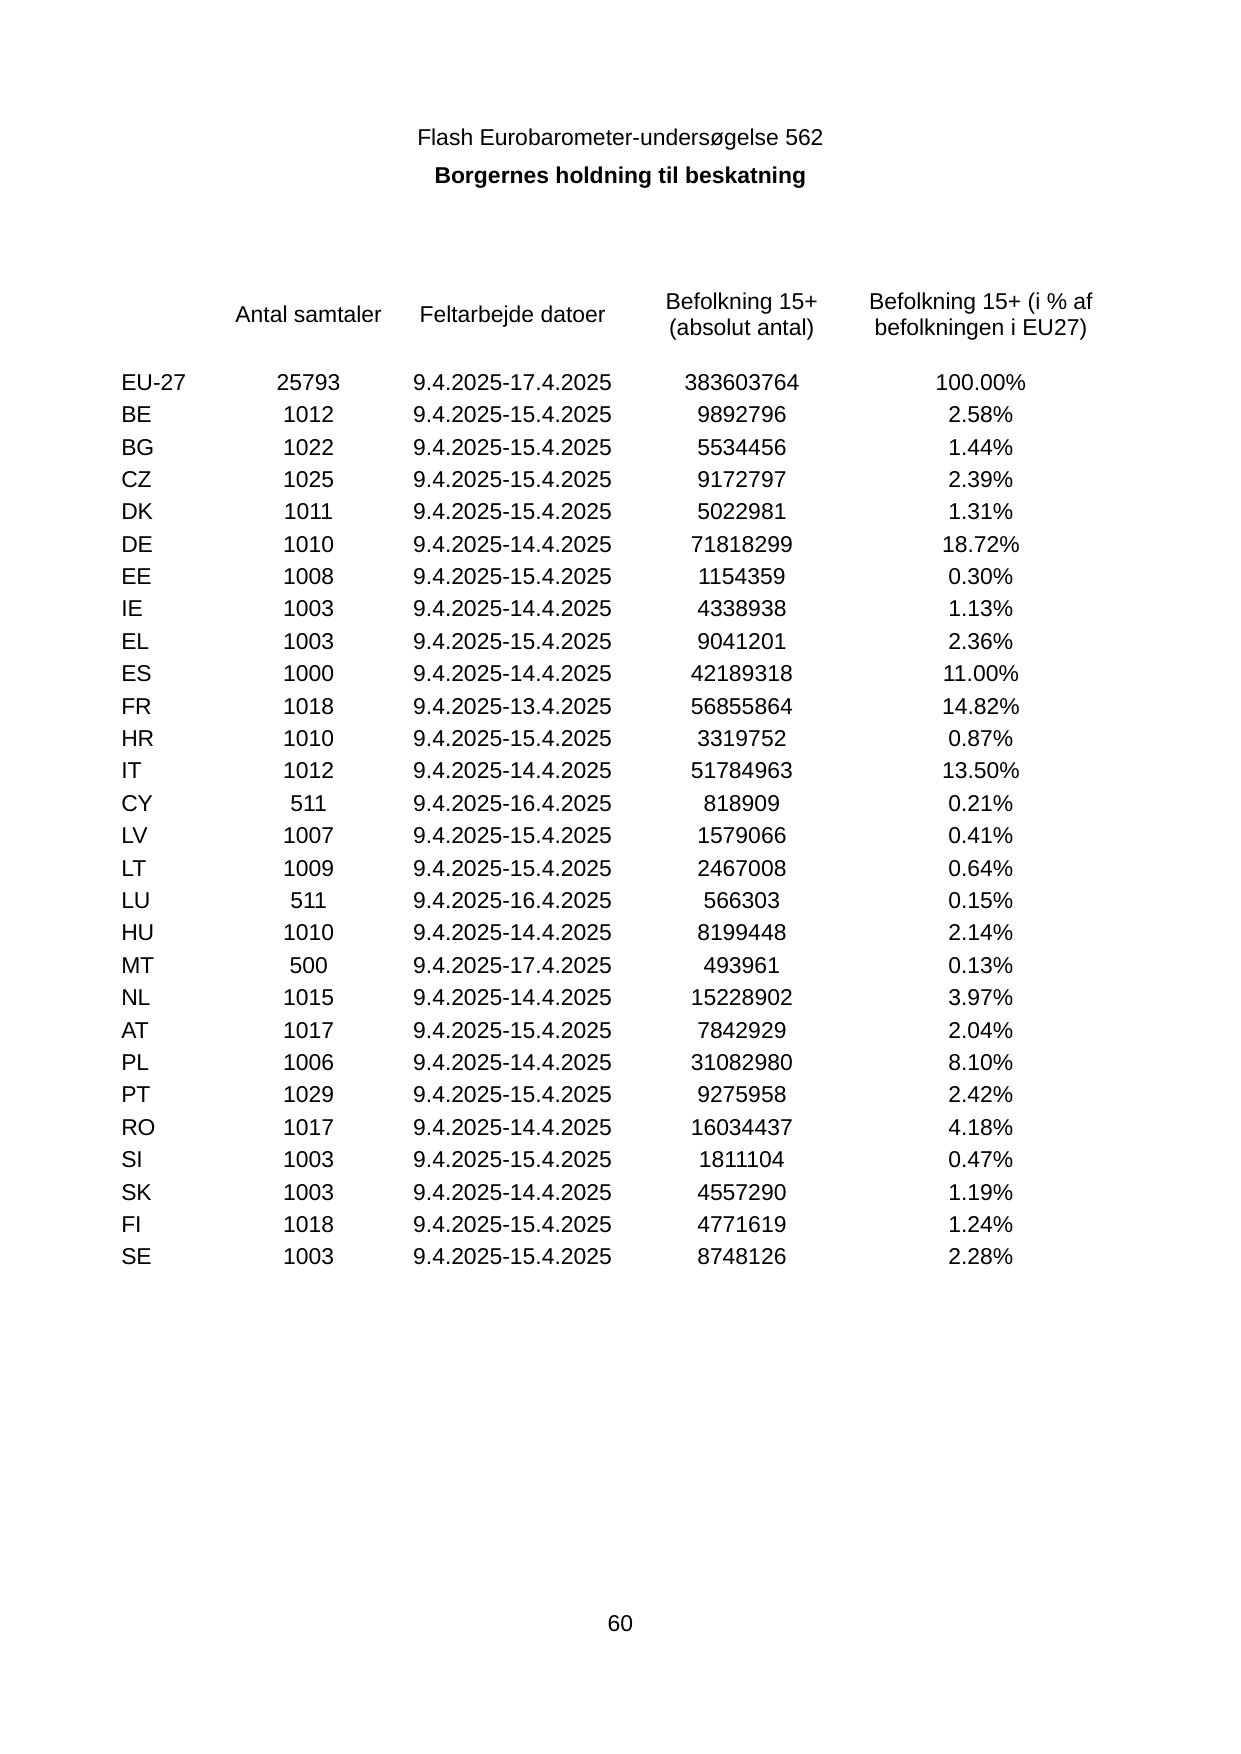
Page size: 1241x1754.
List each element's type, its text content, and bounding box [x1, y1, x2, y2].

table_cell 9172797 [629, 463, 854, 495]
table_cell 9.4.2025-14.4.2025 [395, 754, 629, 787]
table_cell SE [118, 1240, 221, 1273]
table_cell 1154359 [629, 560, 854, 592]
table_cell 1.13% [854, 593, 1107, 625]
table_cell 1003 [221, 1176, 395, 1208]
table_cell 9.4.2025-15.4.2025 [395, 1143, 629, 1176]
table_cell 9.4.2025-15.4.2025 [395, 819, 629, 852]
table_cell 9.4.2025-15.4.2025 [395, 1240, 629, 1273]
table_cell 42189318 [629, 657, 854, 689]
table_cell EU-27 [118, 366, 221, 398]
table_cell 31082980 [629, 1046, 854, 1078]
table_cell 1000 [221, 657, 395, 689]
table_cell NL [118, 981, 221, 1013]
table_cell FR [118, 690, 221, 722]
table_cell 0.15% [854, 884, 1107, 916]
table_cell 9.4.2025-14.4.2025 [395, 981, 629, 1013]
table_cell 1.44% [854, 430, 1107, 463]
table_cell SI [118, 1143, 221, 1176]
table_cell RO [118, 1111, 221, 1143]
table_cell 8748126 [629, 1240, 854, 1273]
table_cell 1003 [221, 1143, 395, 1176]
table_cell MT [118, 949, 221, 981]
table_cell 1010 [221, 916, 395, 949]
table_cell 1022 [221, 430, 395, 463]
table_cell 51784963 [629, 754, 854, 787]
table_cell 9.4.2025-15.4.2025 [395, 463, 629, 495]
table_cell 1003 [221, 1240, 395, 1273]
table_cell 9.4.2025-14.4.2025 [395, 916, 629, 949]
table_cell 14.82% [854, 690, 1107, 722]
table_cell EL [118, 625, 221, 657]
table_cell 15228902 [629, 981, 854, 1013]
table_cell 1.31% [854, 495, 1107, 528]
table_cell 1018 [221, 1208, 395, 1240]
table_cell 4557290 [629, 1176, 854, 1208]
table_cell 1579066 [629, 819, 854, 852]
table_cell 5534456 [629, 430, 854, 463]
table_cell 11.00% [854, 657, 1107, 689]
table_cell 56855864 [629, 690, 854, 722]
table_cell PT [118, 1078, 221, 1111]
table_cell 16034437 [629, 1111, 854, 1143]
table_cell 2.36% [854, 625, 1107, 657]
table_cell 9.4.2025-15.4.2025 [395, 722, 629, 754]
table_cell 13.50% [854, 754, 1107, 787]
table_cell 100.00% [854, 366, 1107, 398]
table_cell 25793 [221, 366, 395, 398]
table_header [118, 263, 221, 366]
table_cell 9.4.2025-13.4.2025 [395, 690, 629, 722]
table_cell PL [118, 1046, 221, 1078]
table_cell 0.87% [854, 722, 1107, 754]
table_cell 511 [221, 884, 395, 916]
table_cell SK [118, 1176, 221, 1208]
table_cell CY [118, 787, 221, 819]
table_header Feltarbejde datoer [395, 263, 629, 366]
table_cell 1017 [221, 1014, 395, 1046]
table_cell DE [118, 528, 221, 560]
table_cell 4.18% [854, 1111, 1107, 1143]
table_cell 9.4.2025-15.4.2025 [395, 1078, 629, 1111]
table_cell 9041201 [629, 625, 854, 657]
table_cell 511 [221, 787, 395, 819]
table_cell 9.4.2025-15.4.2025 [395, 398, 629, 430]
table_cell 1003 [221, 625, 395, 657]
table_cell EE [118, 560, 221, 592]
table_cell 9.4.2025-14.4.2025 [395, 1176, 629, 1208]
table_cell 1010 [221, 722, 395, 754]
table_cell 1811104 [629, 1143, 854, 1176]
table_cell 9.4.2025-15.4.2025 [395, 495, 629, 528]
table_cell 9.4.2025-16.4.2025 [395, 787, 629, 819]
table_cell 2.42% [854, 1078, 1107, 1111]
table_cell LV [118, 819, 221, 852]
table_cell 5022981 [629, 495, 854, 528]
table_cell 9.4.2025-16.4.2025 [395, 884, 629, 916]
table_cell 1008 [221, 560, 395, 592]
table_cell 9.4.2025-15.4.2025 [395, 1208, 629, 1240]
table_cell 9.4.2025-15.4.2025 [395, 560, 629, 592]
table_cell 9.4.2025-15.4.2025 [395, 625, 629, 657]
table_cell IT [118, 754, 221, 787]
table_cell LT [118, 852, 221, 884]
table_header Befolkning 15+ (absolut antal) [629, 263, 854, 366]
table_cell 71818299 [629, 528, 854, 560]
table_cell 1.24% [854, 1208, 1107, 1240]
table_cell BE [118, 398, 221, 430]
table_cell 1003 [221, 593, 395, 625]
table_cell AT [118, 1014, 221, 1046]
table_cell 4771619 [629, 1208, 854, 1240]
table_cell 0.21% [854, 787, 1107, 819]
table_cell 8199448 [629, 916, 854, 949]
table_cell 2.58% [854, 398, 1107, 430]
table_cell 1.19% [854, 1176, 1107, 1208]
table_cell HU [118, 916, 221, 949]
table_cell 2467008 [629, 852, 854, 884]
table_cell 9.4.2025-17.4.2025 [395, 949, 629, 981]
table_cell 1012 [221, 398, 395, 430]
table_header Befolkning 15+ (i % af befolkningen i EU27) [854, 263, 1107, 366]
table_cell 0.30% [854, 560, 1107, 592]
table_cell 566303 [629, 884, 854, 916]
table_cell 1018 [221, 690, 395, 722]
table_cell FI [118, 1208, 221, 1240]
table_cell 1025 [221, 463, 395, 495]
table_cell 9.4.2025-14.4.2025 [395, 657, 629, 689]
table_cell 8.10% [854, 1046, 1107, 1078]
table_cell 2.04% [854, 1014, 1107, 1046]
table_cell 9.4.2025-14.4.2025 [395, 1046, 629, 1078]
table_cell 18.72% [854, 528, 1107, 560]
table_cell 1011 [221, 495, 395, 528]
table_cell DK [118, 495, 221, 528]
table_cell 1007 [221, 819, 395, 852]
table_cell 9892796 [629, 398, 854, 430]
table_cell 2.39% [854, 463, 1107, 495]
table_cell HR [118, 722, 221, 754]
table_cell 1010 [221, 528, 395, 560]
table_cell 0.47% [854, 1143, 1107, 1176]
table_cell LU [118, 884, 221, 916]
table_cell BG [118, 430, 221, 463]
table_cell 2.28% [854, 1240, 1107, 1273]
table_cell 0.64% [854, 852, 1107, 884]
table_cell 500 [221, 949, 395, 981]
table_cell 4338938 [629, 593, 854, 625]
table_header Antal samtaler [221, 263, 395, 366]
table_cell 7842929 [629, 1014, 854, 1046]
table_cell 9.4.2025-14.4.2025 [395, 1111, 629, 1143]
table_cell 383603764 [629, 366, 854, 398]
table_cell 0.13% [854, 949, 1107, 981]
table_cell ES [118, 657, 221, 689]
table_cell 2.14% [854, 916, 1107, 949]
table_cell 3.97% [854, 981, 1107, 1013]
table_cell CZ [118, 463, 221, 495]
table_cell 9.4.2025-14.4.2025 [395, 528, 629, 560]
table_cell 9275958 [629, 1078, 854, 1111]
table_cell 0.41% [854, 819, 1107, 852]
table_cell 1029 [221, 1078, 395, 1111]
table_cell 818909 [629, 787, 854, 819]
table_cell IE [118, 593, 221, 625]
table_cell 9.4.2025-14.4.2025 [395, 593, 629, 625]
table_cell 9.4.2025-17.4.2025 [395, 366, 629, 398]
table_cell 1017 [221, 1111, 395, 1143]
table_cell 9.4.2025-15.4.2025 [395, 1014, 629, 1046]
table_cell 9.4.2025-15.4.2025 [395, 852, 629, 884]
table_cell 1012 [221, 754, 395, 787]
table_cell 1006 [221, 1046, 395, 1078]
table_cell 9.4.2025-15.4.2025 [395, 430, 629, 463]
table_cell 1015 [221, 981, 395, 1013]
table_cell 3319752 [629, 722, 854, 754]
table_cell 1009 [221, 852, 395, 884]
table_cell 493961 [629, 949, 854, 981]
